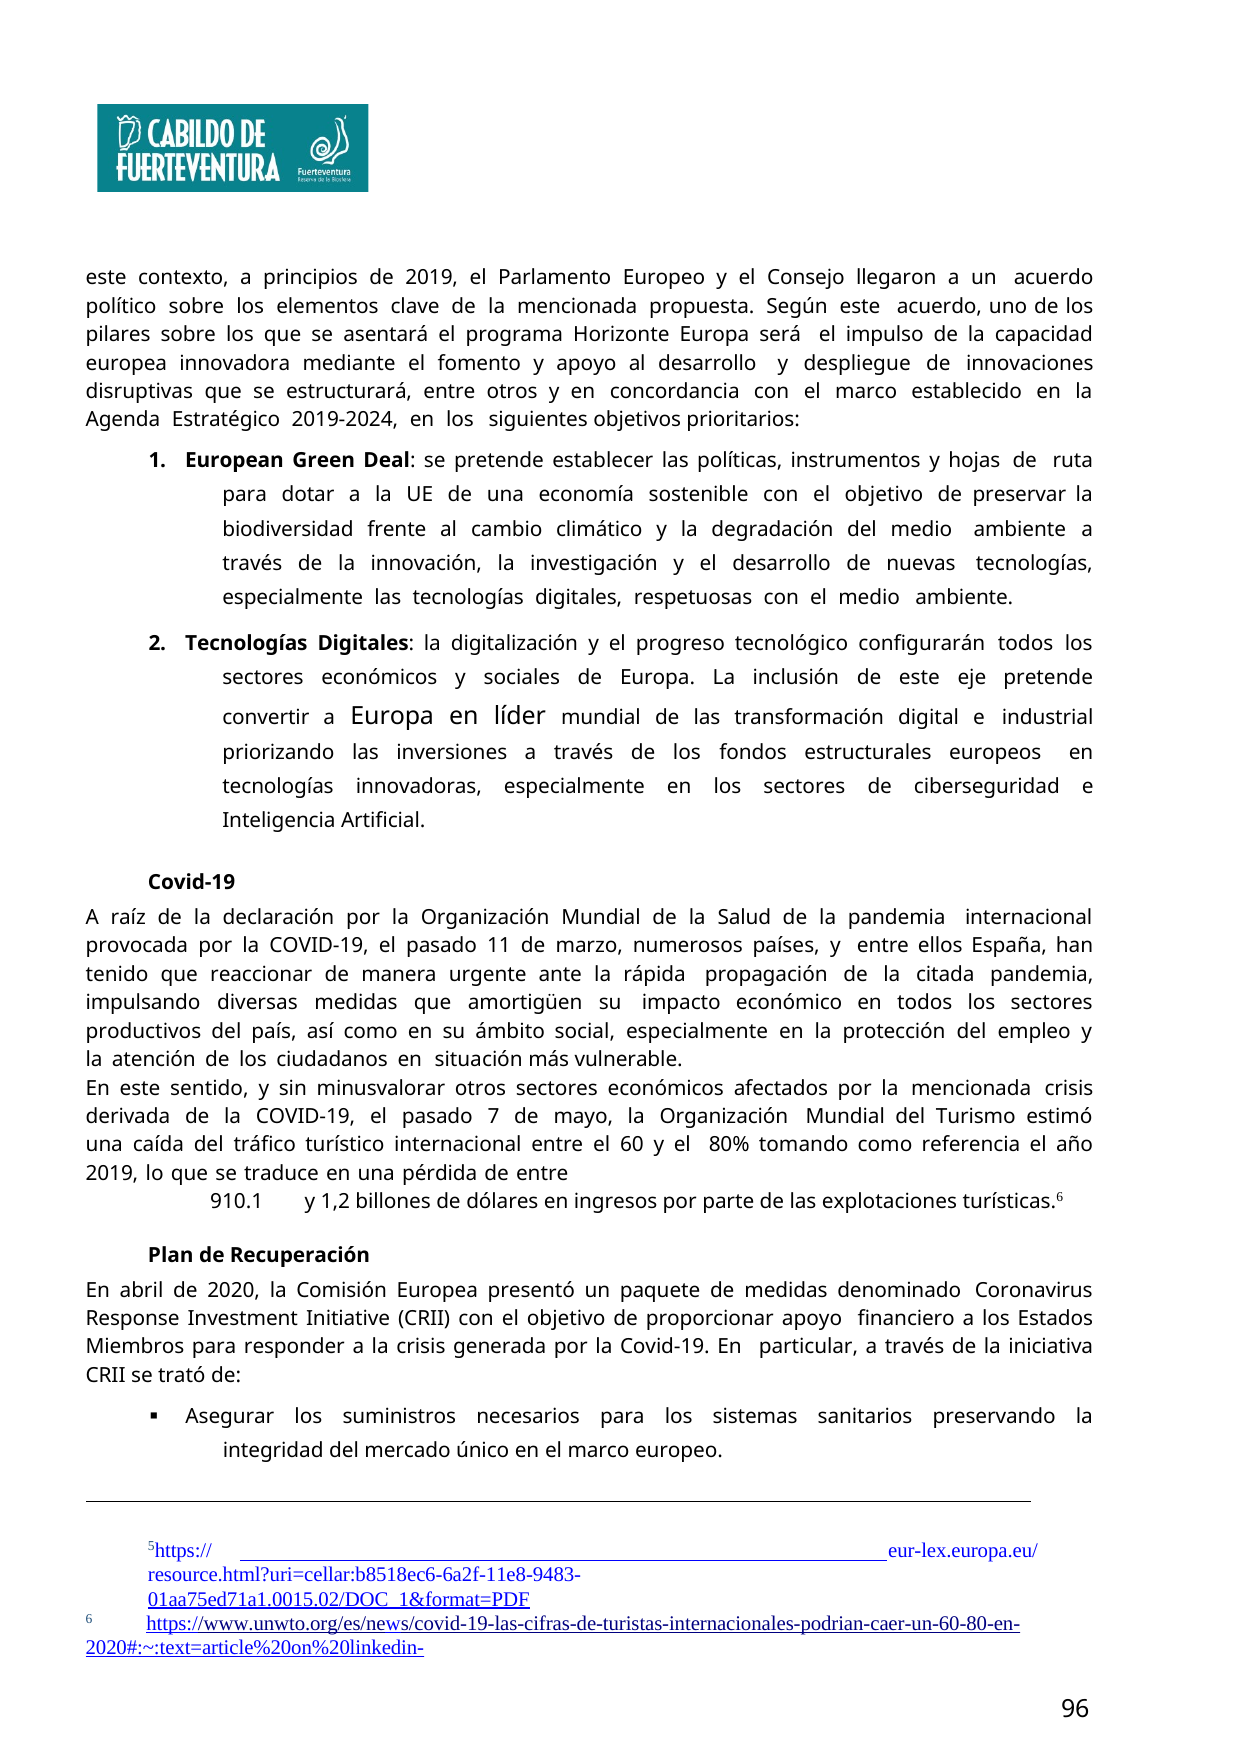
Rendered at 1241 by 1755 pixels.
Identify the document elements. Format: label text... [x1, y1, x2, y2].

text En abril de 2020, la Comisión Europea presentó un paquete de medidas denominado Coronavirus Response Investment Initiative (CRII) con el objetivo de proporcionar apoyo financiero a los Estados Miembros para responder a la crisis generada por la Covid-19. En particular, a través de la iniciativa CRII se trató de: [85, 1275, 1093, 1388]
text 6 https://www.unwto.org/es/news/covid-19-las-cifras-de-turistas-internacionales-podrian-caer-un-60-80-en- 2020#:~:text=article%20on%20linkedin- [85, 1611, 1093, 1659]
text En este sentido, y sin minusvalorar otros sectores económicos afectados por la mencionada crisis derivada de la COVID-19, el pasado 7 de mayo, la Organización Mundial del Turismo estimó una caída del tráfico turístico internacional entre el 60 y el 80% tomando como referencia el año 2019, lo que se traduce en una pérdida de entre [85, 1073, 1093, 1186]
text 01aa75ed71a1.0015.02/DOC_1&format=PDF [148, 1586, 1105, 1611]
list Tecnologías Digitales: la digitalización y el progreso tecnológico configurarán todos los sectores económicos y sociales de Europa. La inclusión de este eje pretende convertir a Europa en líder mundial de las transformación digital e industrial priorizando las inversiones a través de los fondos estructurales europeos en tecnologías innovadoras, especialmente en los sectores de ciberseguridad e Inteligencia Artificial. [148, 628, 1093, 834]
text 5https://eur-lex.europa.eu/resource.html?uri=cellar:b8518ec6-6a2f-11e8-9483- [148, 1538, 1105, 1586]
text este contexto, a principios de 2019, el Parlamento Europeo y el Consejo llegaron a un acuerdo político sobre los elementos clave de la mencionada propuesta. Según este acuerdo, uno de los pilares sobre los que se asentará el programa Horizonte Europa será el impulso de la capacidad europea innovadora mediante el fomento y apoyo al desarrollo y despliegue de innovaciones disruptivas que se estructurará, entre otros y en concordancia con el marco establecido en la Agenda Estratégico 2019-2024, en los siguientes objetivos prioritarios: [85, 262, 1093, 433]
list y 1,2 billones de dólares en ingresos por parte de las explotaciones turísticas.6 [210, 1186, 1105, 1215]
list European Green Deal: se pretende establecer las políticas, instrumentos y hojas de ruta para dotar a la UE de una economía sostenible con el objetivo de preservar la biodiversidad frente al cambio climático y la degradación del medio ambiente a través de la innovación, la investigación y el desarrollo de nuevas tecnologías, especialmente las tecnologías digitales, respetuosas con el medio ambiente. [148, 446, 1093, 610]
list Asegurar los suministros necesarios para los sistemas sanitarios preservando la integridad del mercado único en el marco europeo. [149, 1401, 1093, 1463]
text A raíz de la declaración por la Organización Mundial de la Salud de la pandemia internacional provocada por la COVID-19, el pasado 11 de marzo, numerosos países, y entre ellos España, han tenido que reaccionar de manera urgente ante la rápida propagación de la citada pandemia, impulsando diversas medidas que amortigüen su impacto económico en todos los sectores productivos del país, así como en su ámbito social, especialmente en la protección del empleo y la atención de los ciudadanos en situación más vulnerable. [85, 902, 1093, 1073]
subtitle Plan de Recuperación [148, 1240, 1105, 1268]
subtitle Covid-19 [148, 867, 1105, 896]
